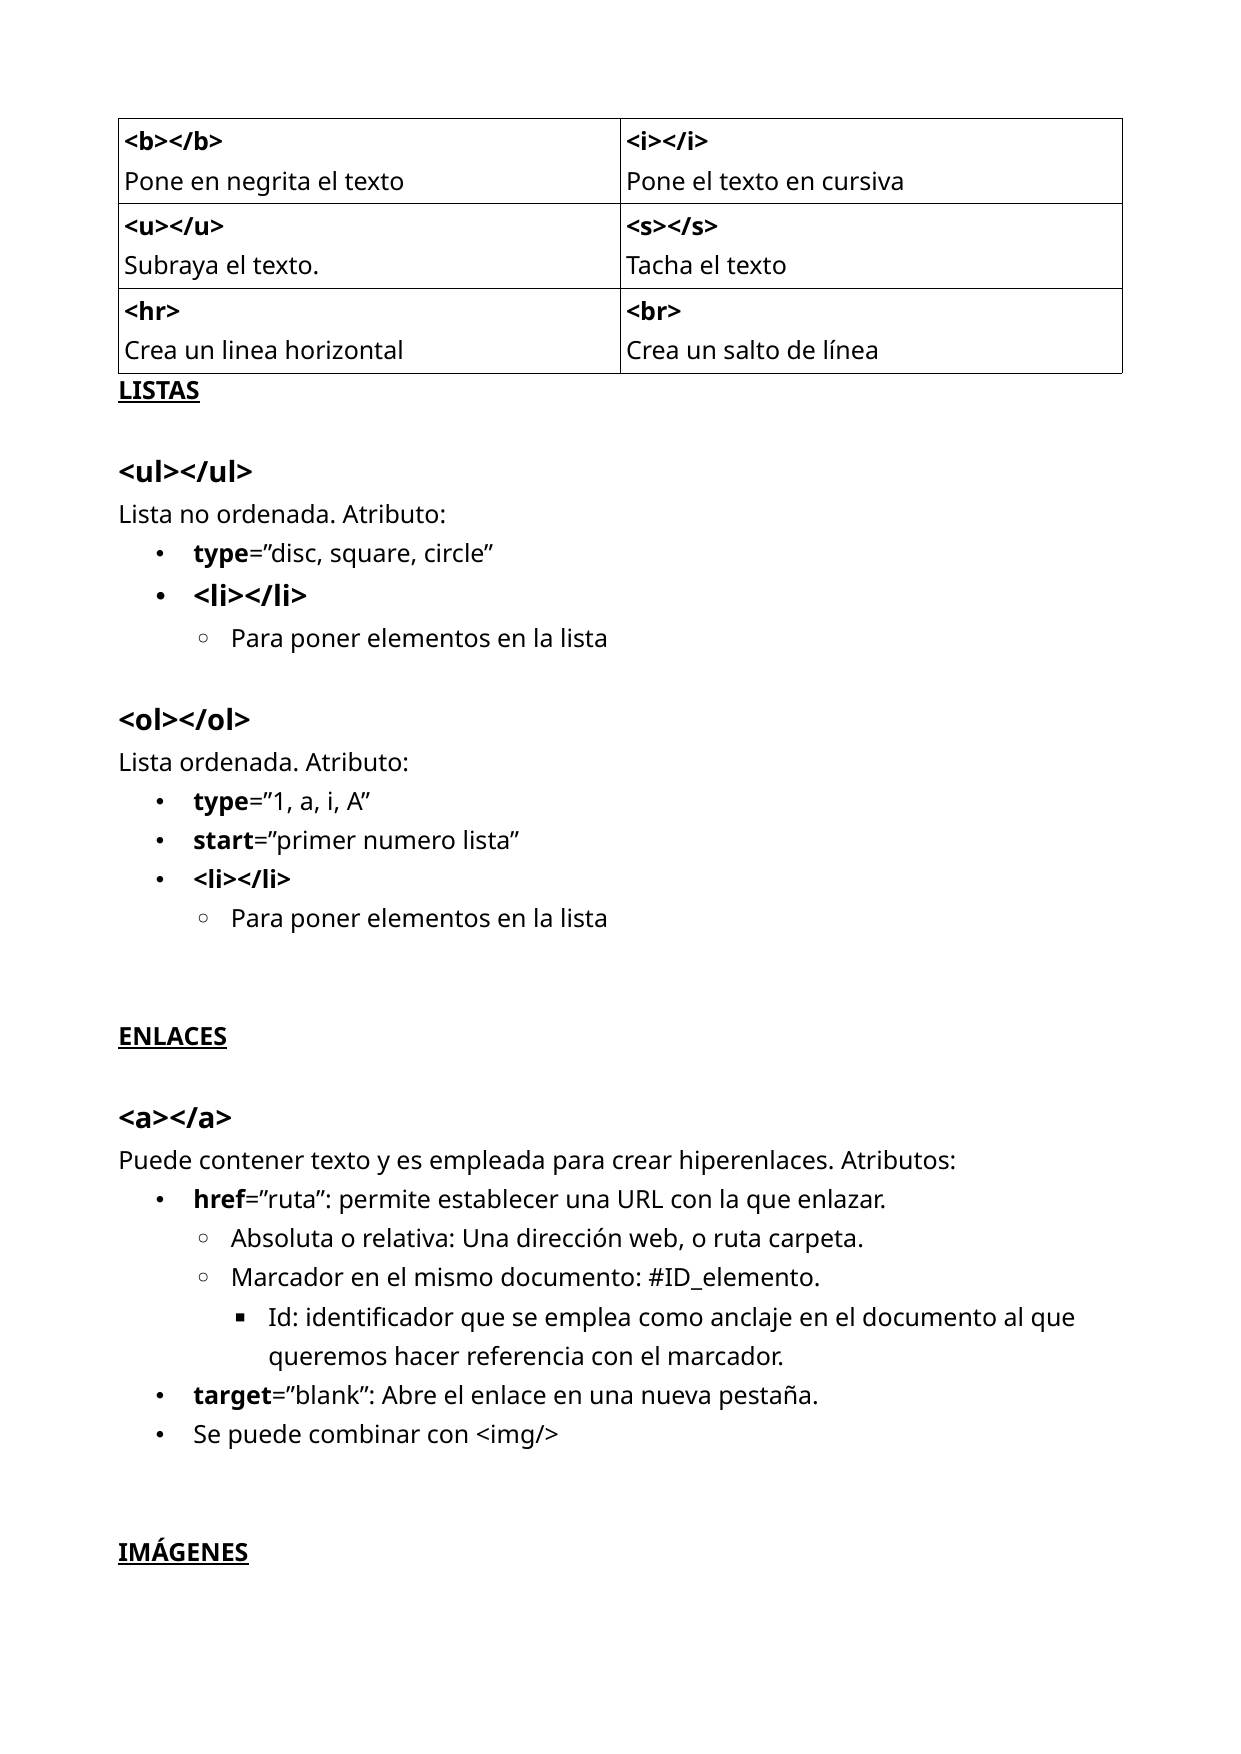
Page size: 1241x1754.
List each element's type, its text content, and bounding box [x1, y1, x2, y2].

list href=”ruta”: permite establecer una URL con la que enlazar. [156, 1182, 1122, 1216]
table_cell <b></b> Pone en negrita el texto [119, 119, 620, 203]
text ENLACES [118, 1019, 1122, 1053]
list type=”disc, square, circle” [156, 536, 1122, 570]
table_cell <u></u> Subraya el texto. [119, 204, 620, 288]
list type=”1, a, i, A” [156, 784, 1122, 818]
list Para poner elementos en la lista [193, 901, 1122, 935]
text Puede contener texto y es empleada para crear hiperenlaces. Atributos: [118, 1143, 1122, 1177]
text IMÁGENES [118, 1534, 1122, 1568]
text Lista no ordenada. Atributo: [118, 497, 1122, 531]
text <ol></ol> [118, 699, 1122, 738]
list Se puede combinar con <img/> [156, 1417, 1122, 1451]
list Absoluta o relativa: Una dirección web, o ruta carpeta. [193, 1221, 1122, 1255]
list Para poner elementos en la lista [193, 621, 1122, 654]
list <li></li> [156, 862, 1122, 896]
list <li></li> [156, 575, 1122, 614]
table_cell <i></i> Pone el texto en cursiva [621, 119, 1122, 203]
list target=”blank”: Abre el enlace en una nueva pestaña. [156, 1378, 1122, 1412]
text <ul></ul> [118, 451, 1122, 491]
text LISTAS [118, 374, 1122, 407]
text <a></a> [118, 1097, 1122, 1137]
table_cell <br> Crea un salto de línea [621, 289, 1122, 372]
list start=”primer numero lista” [156, 823, 1122, 857]
list Marcador en el mismo documento: #ID_elemento. [193, 1260, 1122, 1294]
table_cell <s></s> Tacha el texto [621, 204, 1122, 288]
table_cell <hr> Crea un linea horizontal [119, 289, 620, 372]
text Lista ordenada. Atributo: [118, 744, 1122, 778]
list Id: identificador que se emplea como anclaje en el documento al que queremos hacer referencia con el marcador. [231, 1299, 1122, 1372]
